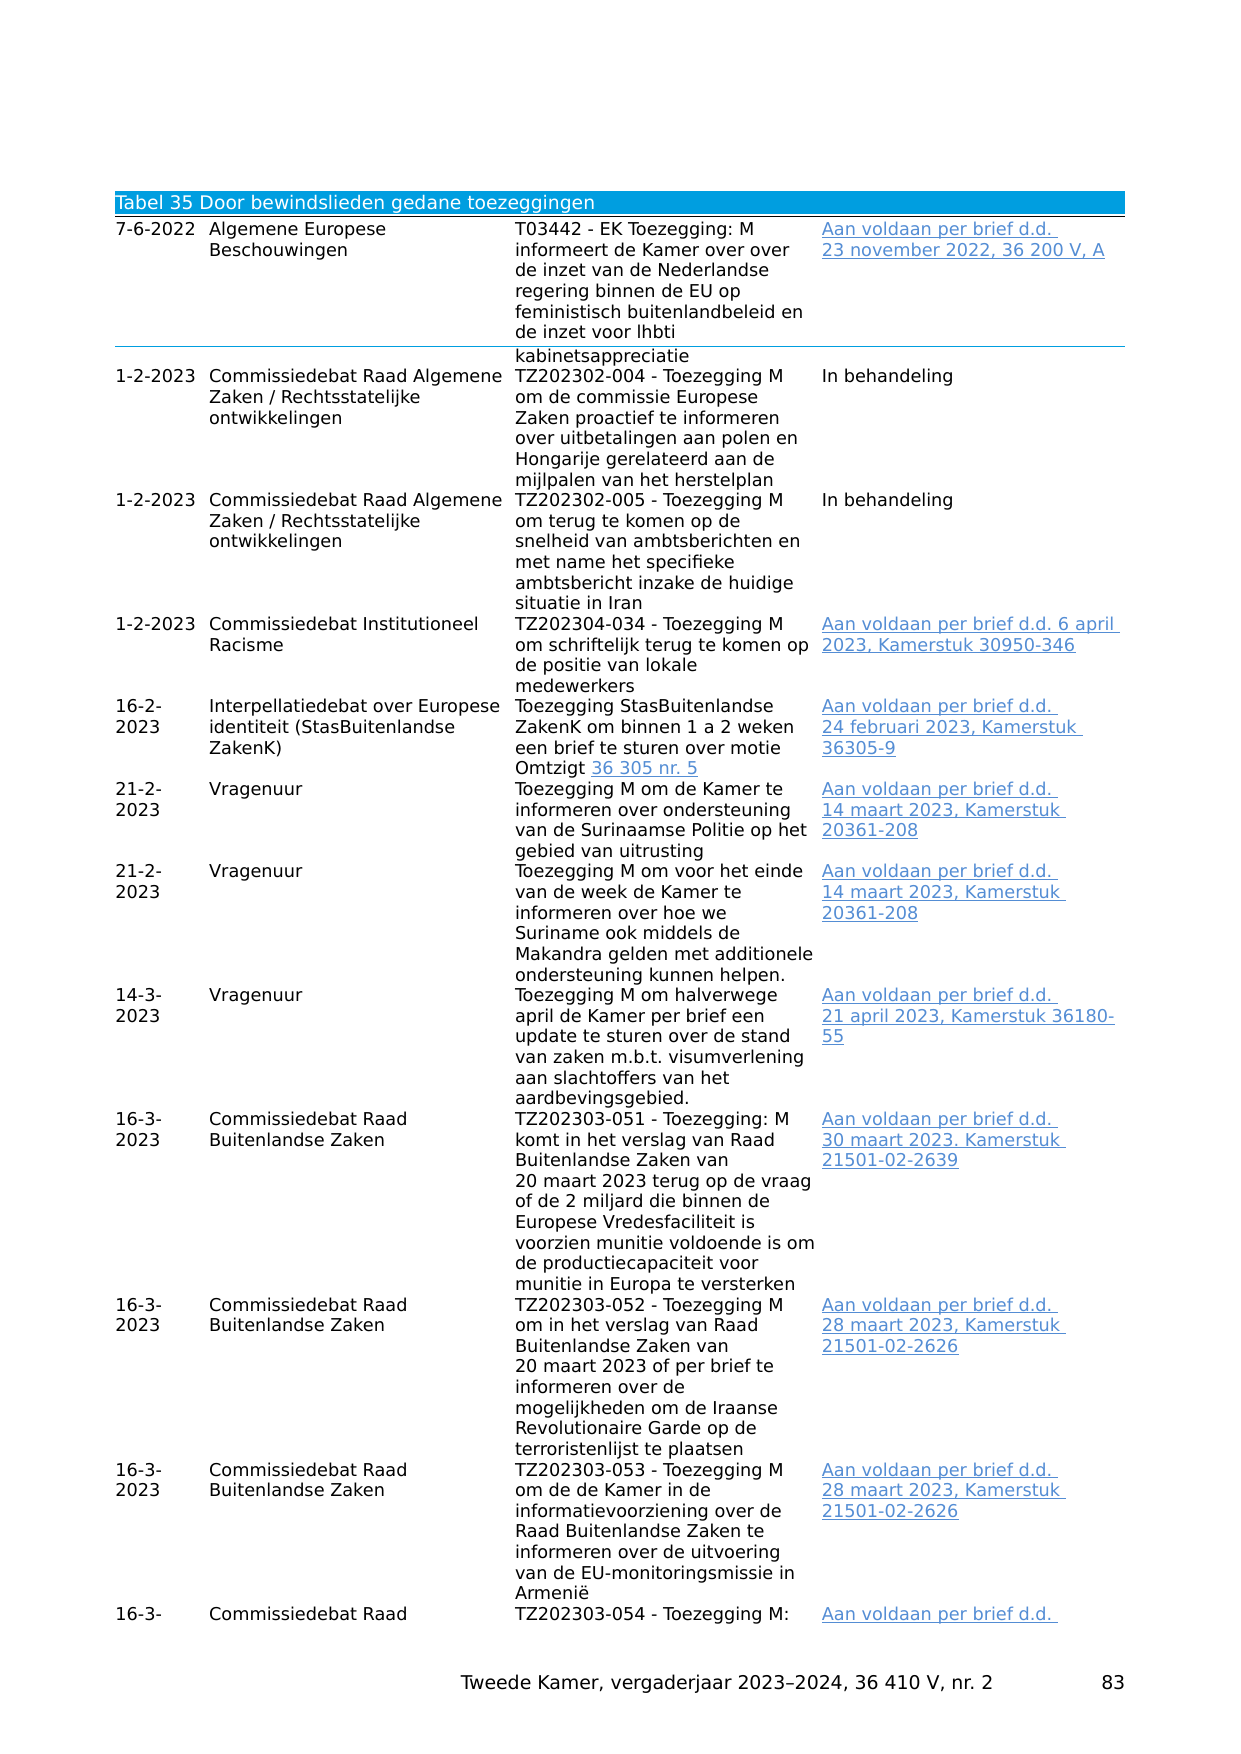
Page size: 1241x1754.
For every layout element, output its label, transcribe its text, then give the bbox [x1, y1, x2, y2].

table_cell [115, 347, 206, 366]
table_cell Aan voldaan per brief d.d. 30 maart 2023. Kamerstuk 21501-02-2639 [819, 1109, 1125, 1294]
table_cell [819, 347, 1125, 366]
table_cell 1-2-2023 [115, 614, 206, 696]
table_cell Aan voldaan per brief d.d. 23 november 2022, 36 200 V, A [819, 217, 1125, 346]
table_cell 16-2-2023 [115, 696, 206, 779]
table_cell Commissiedebat Raad Algemene Zaken / Rechtsstatelijke ontwikkelingen [206, 490, 512, 614]
table_cell Toezegging M om halverwege april de Kamer per brief een update te sturen over de stand van zaken m.b.t. visumverlening aan slachtoffers van het aardbevingsgebied. [512, 985, 819, 1109]
table_cell Commissiedebat Raad Buitenlandse Zaken [206, 1109, 512, 1294]
table_cell [206, 347, 512, 366]
table_cell Toezegging StasBuitenlandse ZakenK om binnen 1 a 2 weken een brief te sturen over motie Omtzigt 36 305 nr. 5 [512, 696, 819, 779]
table_cell Aan voldaan per brief d.d. 14 maart 2023, Kamerstuk 20361-208 [819, 861, 1125, 985]
table_cell 16-3-2023 [115, 1109, 206, 1294]
table_cell TZ202303-052 - Toezegging M om in het verslag van Raad Buitenlandse Zaken van 20 maart 2023 of per brief te informeren over de mogelijkheden om de Iraanse Revolutionaire Garde op de terroristenlijst te plaatsen [512, 1295, 819, 1459]
table_cell Vragenuur [206, 861, 512, 985]
table_cell 1-2-2023 [115, 366, 206, 490]
table_cell Aan voldaan per brief d.d. 6 april 2023, Kamerstuk 30950-346 [819, 614, 1125, 696]
table_cell TZ202303-051 - Toezegging: M komt in het verslag van Raad Buitenlandse Zaken van 20 maart 2023 terug op de vraag of de 2 miljard die binnen de Europese Vredesfaciliteit is voorzien munitie voldoende is om de productiecapaciteit voor munitie in Europa te versterken [512, 1109, 819, 1294]
table_cell TZ202304-034 - Toezegging M om schriftelijk terug te komen op de positie van lokale medewerkers [512, 614, 819, 696]
table_cell 14-3-2023 [115, 985, 206, 1109]
table_cell 21-2-2023 [115, 861, 206, 985]
table_cell kabinetsappreciatie [512, 347, 819, 366]
table_cell 7-6-2022 [115, 217, 206, 346]
table_cell Toezegging M om voor het einde van de week de Kamer te informeren over hoe we Suriname ook middels de Makandra gelden met additionele ondersteuning kunnen helpen. [512, 861, 819, 985]
table_cell Aan voldaan per brief d.d. [819, 1604, 1125, 1624]
table_cell Commissiedebat Raad Buitenlandse Zaken [206, 1295, 512, 1459]
table_cell Algemene Europese Beschouwingen [206, 217, 512, 346]
table_cell Commissiedebat Raad [206, 1604, 512, 1624]
table_cell Aan voldaan per brief d.d. 21 april 2023, Kamerstuk 36180-55 [819, 985, 1125, 1109]
table_cell Aan voldaan per brief d.d. 24 februari 2023, Kamerstuk 36305-9 [819, 696, 1125, 779]
table_cell 16-3-2023 [115, 1460, 206, 1604]
table_cell Commissiedebat Raad Algemene Zaken / Rechtsstatelijke ontwikkelingen [206, 366, 512, 490]
table_cell TZ202302-005 - Toezegging M om terug te komen op de snelheid van ambtsberichten en met name het specifieke ambtsbericht inzake de huidige situatie in Iran [512, 490, 819, 614]
table_cell In behandeling [819, 366, 1125, 490]
table_cell Toezegging M om de Kamer te informeren over ondersteuning van de Surinaamse Politie op het gebied van uitrusting [512, 779, 819, 861]
table_cell T03442 - EK Toezegging: M informeert de Kamer over over de inzet van de Nederlandse regering binnen de EU op feministisch buitenlandbeleid en de inzet voor lhbti [512, 217, 819, 346]
table_cell 21-2-2023 [115, 779, 206, 861]
table_cell TZ202303-053 - Toezegging M om de de Kamer in de informatievoorziening over de Raad Buitenlandse Zaken te informeren over de uitvoering van de EU-monitoringsmissie in Armenië [512, 1460, 819, 1604]
table_cell TZ202303-054 - Toezegging M: [512, 1604, 819, 1624]
table_cell Commissiedebat Raad Buitenlandse Zaken [206, 1460, 512, 1604]
table_cell Vragenuur [206, 985, 512, 1109]
table_cell 16-3- [115, 1604, 206, 1624]
table_cell Interpellatiedebat over Europese identiteit (StasBuitenlandse ZakenK) [206, 696, 512, 779]
table_cell Aan voldaan per brief d.d. 14 maart 2023, Kamerstuk 20361-208 [819, 779, 1125, 861]
table_cell 16-3-2023 [115, 1295, 206, 1459]
table_cell TZ202302-004 - Toezegging M om de commissie Europese Zaken proactief te informeren over uitbetalingen aan polen en Hongarije gerelateerd aan de mijlpalen van het herstelplan [512, 366, 819, 490]
table_cell 1-2-2023 [115, 490, 206, 614]
table_cell Aan voldaan per brief d.d. 28 maart 2023, Kamerstuk 21501-02-2626 [819, 1295, 1125, 1459]
table_cell Commissiedebat Institutioneel Racisme [206, 614, 512, 696]
table_cell Aan voldaan per brief d.d. 28 maart 2023, Kamerstuk 21501-02-2626 [819, 1460, 1125, 1604]
table_cell Vragenuur [206, 779, 512, 861]
table_cell In behandeling [819, 490, 1125, 614]
